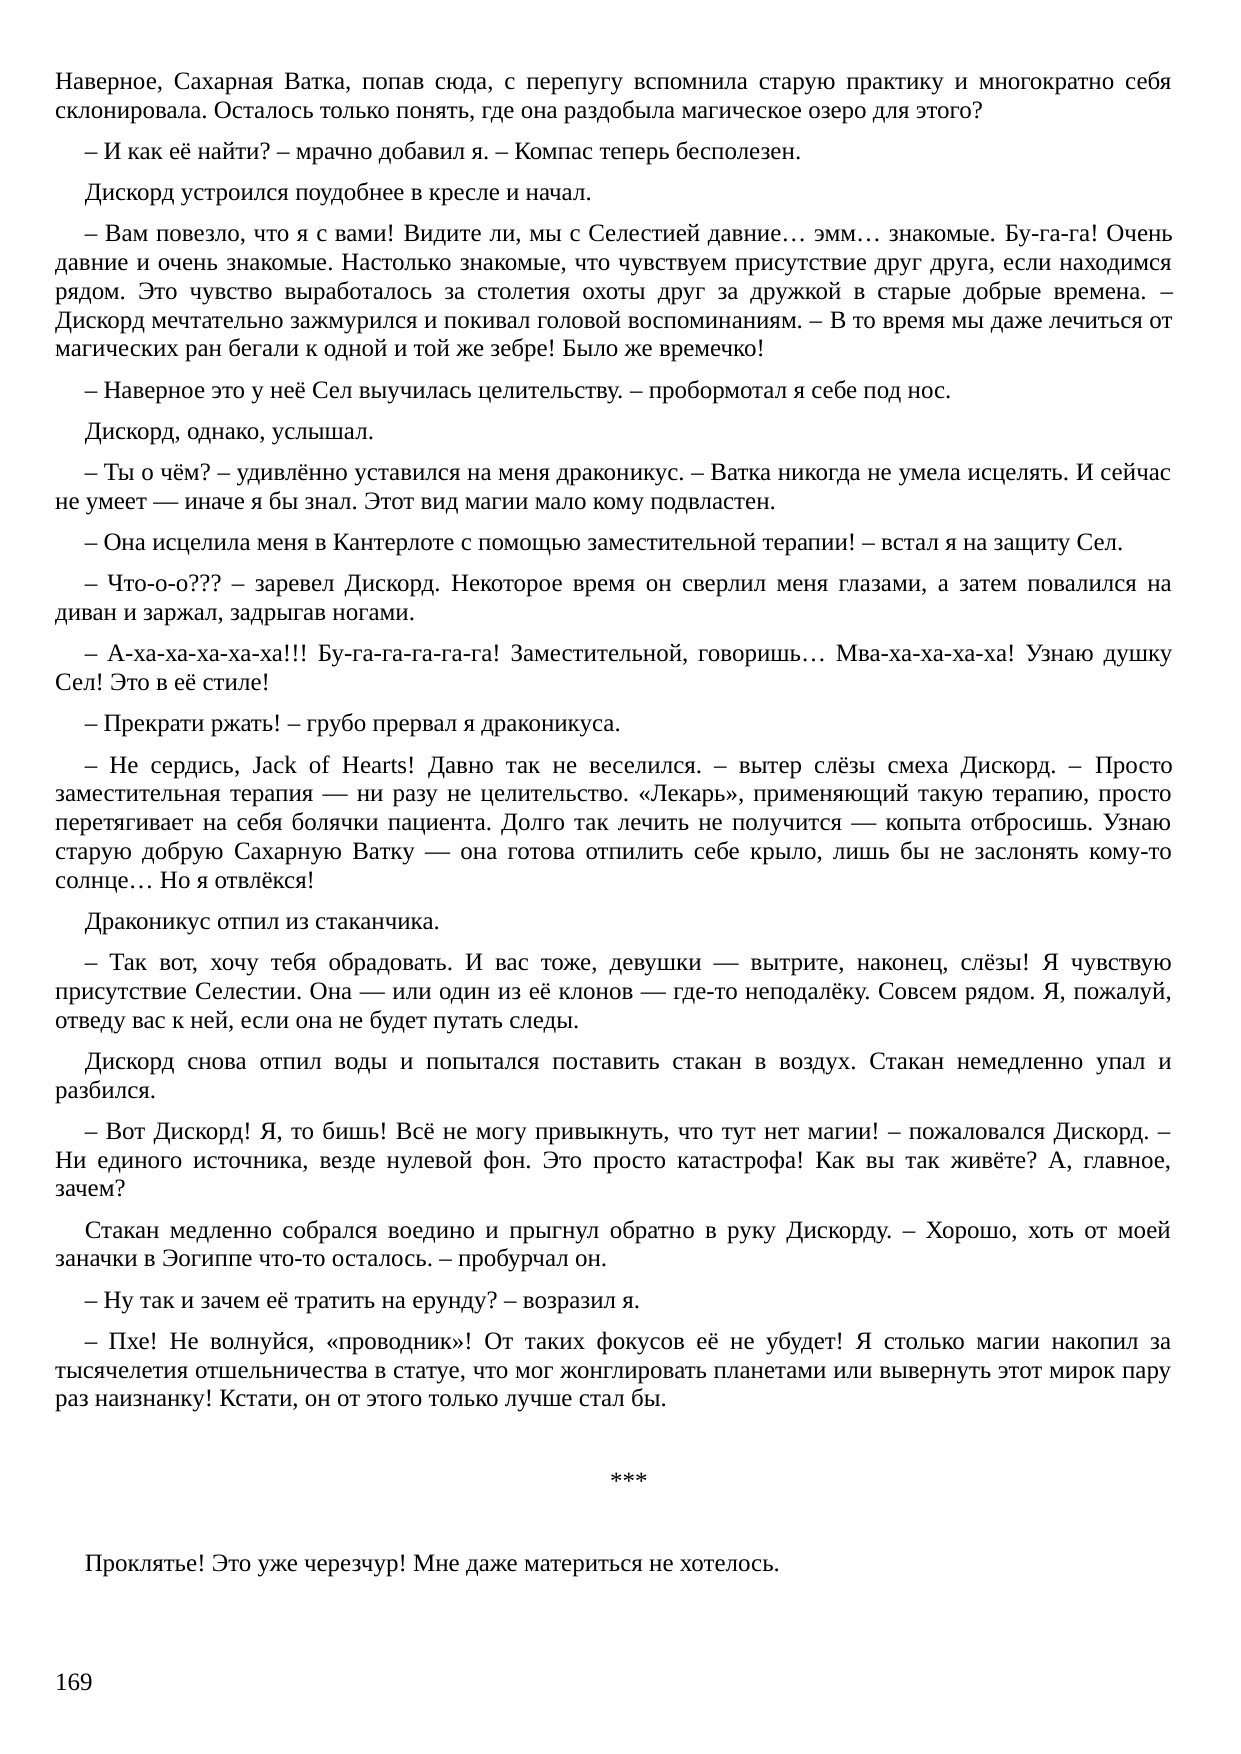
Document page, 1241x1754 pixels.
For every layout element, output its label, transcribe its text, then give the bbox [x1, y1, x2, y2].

text – Вот Дискорд! Я, то бишь! Всё не могу привыкнуть, что тут нет магии! – пожаловался Дискорд. – Ни единого источника, везде нулевой фон. Это просто катастрофа! Как вы так живёте? А, главное, зачем? [55, 1116, 1173, 1202]
text – Она исцелила меня в Кантерлоте с помощью заместительной терапии! – встал я на защиту Сел. [55, 527, 1173, 556]
text Дискорд, однако, услышал. [55, 416, 1173, 445]
text – Ну так и зачем её тратить на ерунду? – возразил я. [55, 1285, 1173, 1313]
text Дискорд устроился поудобнее в кресле и начал. [55, 177, 1173, 206]
text Стакан медленно собрался воедино и прыгнул обратно в руку Дискорду. – Хорошо, хоть от моей заначки в Эогиппе что-то осталось. – пробурчал он. [55, 1215, 1173, 1272]
text – Не сердись, Jack of Hearts! Давно так не веселился. – вытер слёзы смеха Дискорд. – Просто заместительная терапия — ни разу не целительство. «Лекарь», применяющий такую терапию, просто перетягивает на себя болячки пациента. Долго так лечить не получится — копыта отбросишь. Узнаю старую добрую Сахарную Ватку — она готова отпилить себе крыло, лишь бы не заслонять кому-то солнце… Но я отвлёкся! [55, 750, 1173, 893]
text Наверное, Сахарная Ватка, попав сюда, с перепугу вспомнила старую практику и многократно себя склонировала. Осталось только понять, где она раздобыла магическое озеро для этого? [55, 66, 1173, 123]
text – Так вот, хочу тебя обрадовать. И вас тоже, девушки — вытрите, наконец, слёзы! Я чувствую присутствие Селестии. Она — или один из её клонов — где-то неподалёку. Совсем рядом. Я, пожалуй, отведу вас к ней, если она не будет путать следы. [55, 947, 1173, 1033]
text *** [55, 1466, 1173, 1495]
text – А-ха-ха-ха-ха-ха!!! Бу-га-га-га-га-га! Заместительной, говоришь… Мва-ха-ха-ха-ха! Узнаю душку Сел! Это в её стиле! [55, 638, 1173, 696]
text – Наверное это у неё Сел выучилась целительству. – пробормотал я себе под нос. [55, 375, 1173, 403]
text – Что-о-о??? – заревел Дискорд. Некоторое время он сверлил меня глазами, а затем повалился на диван и заржал, задрыгав ногами. [55, 568, 1173, 626]
text Дискорд снова отпил воды и попытался поставить стакан в воздух. Стакан немедленно упал и разбился. [55, 1046, 1173, 1103]
text – Пхе! Не волнуйся, «проводник»! От таких фокусов её не убудет! Я столько магии накопил за тысячелетия отшельничества в статуе, что мог жонглировать планетами или вывернуть этот мирок пару раз наизнанку! Кстати, он от этого только лучше стал бы. [55, 1326, 1173, 1412]
text – Ты о чём? – удивлённо уставился на меня драконикус. – Ватка никогда не умела исцелять. И сейчас не умеет — иначе я бы знал. Этот вид магии мало кому подвластен. [55, 457, 1173, 515]
text Проклятье! Это уже черезчур! Мне даже материться не хотелось. [55, 1548, 1173, 1577]
text – И как её найти? – мрачно добавил я. – Компас теперь бесполезен. [55, 136, 1173, 165]
text – Прекрати ржать! – грубо прервал я драконикуса. [55, 708, 1173, 737]
text – Вам повезло, что я с вами! Видите ли, мы с Селестией давние… эмм… знакомые. Бу-га-га! Очень давние и очень знакомые. Настолько знакомые, что чувствуем присутствие друг друга, если находимся рядом. Это чувство выработалось за столетия охоты друг за дружкой в старые добрые времена. – Дискорд мечтательно зажмурился и покивал головой воспоминаниям. – В то время мы даже лечиться от магических ран бегали к одной и той же зебре! Было же времечко! [55, 218, 1173, 362]
text Драконикус отпил из стаканчика. [55, 906, 1173, 935]
